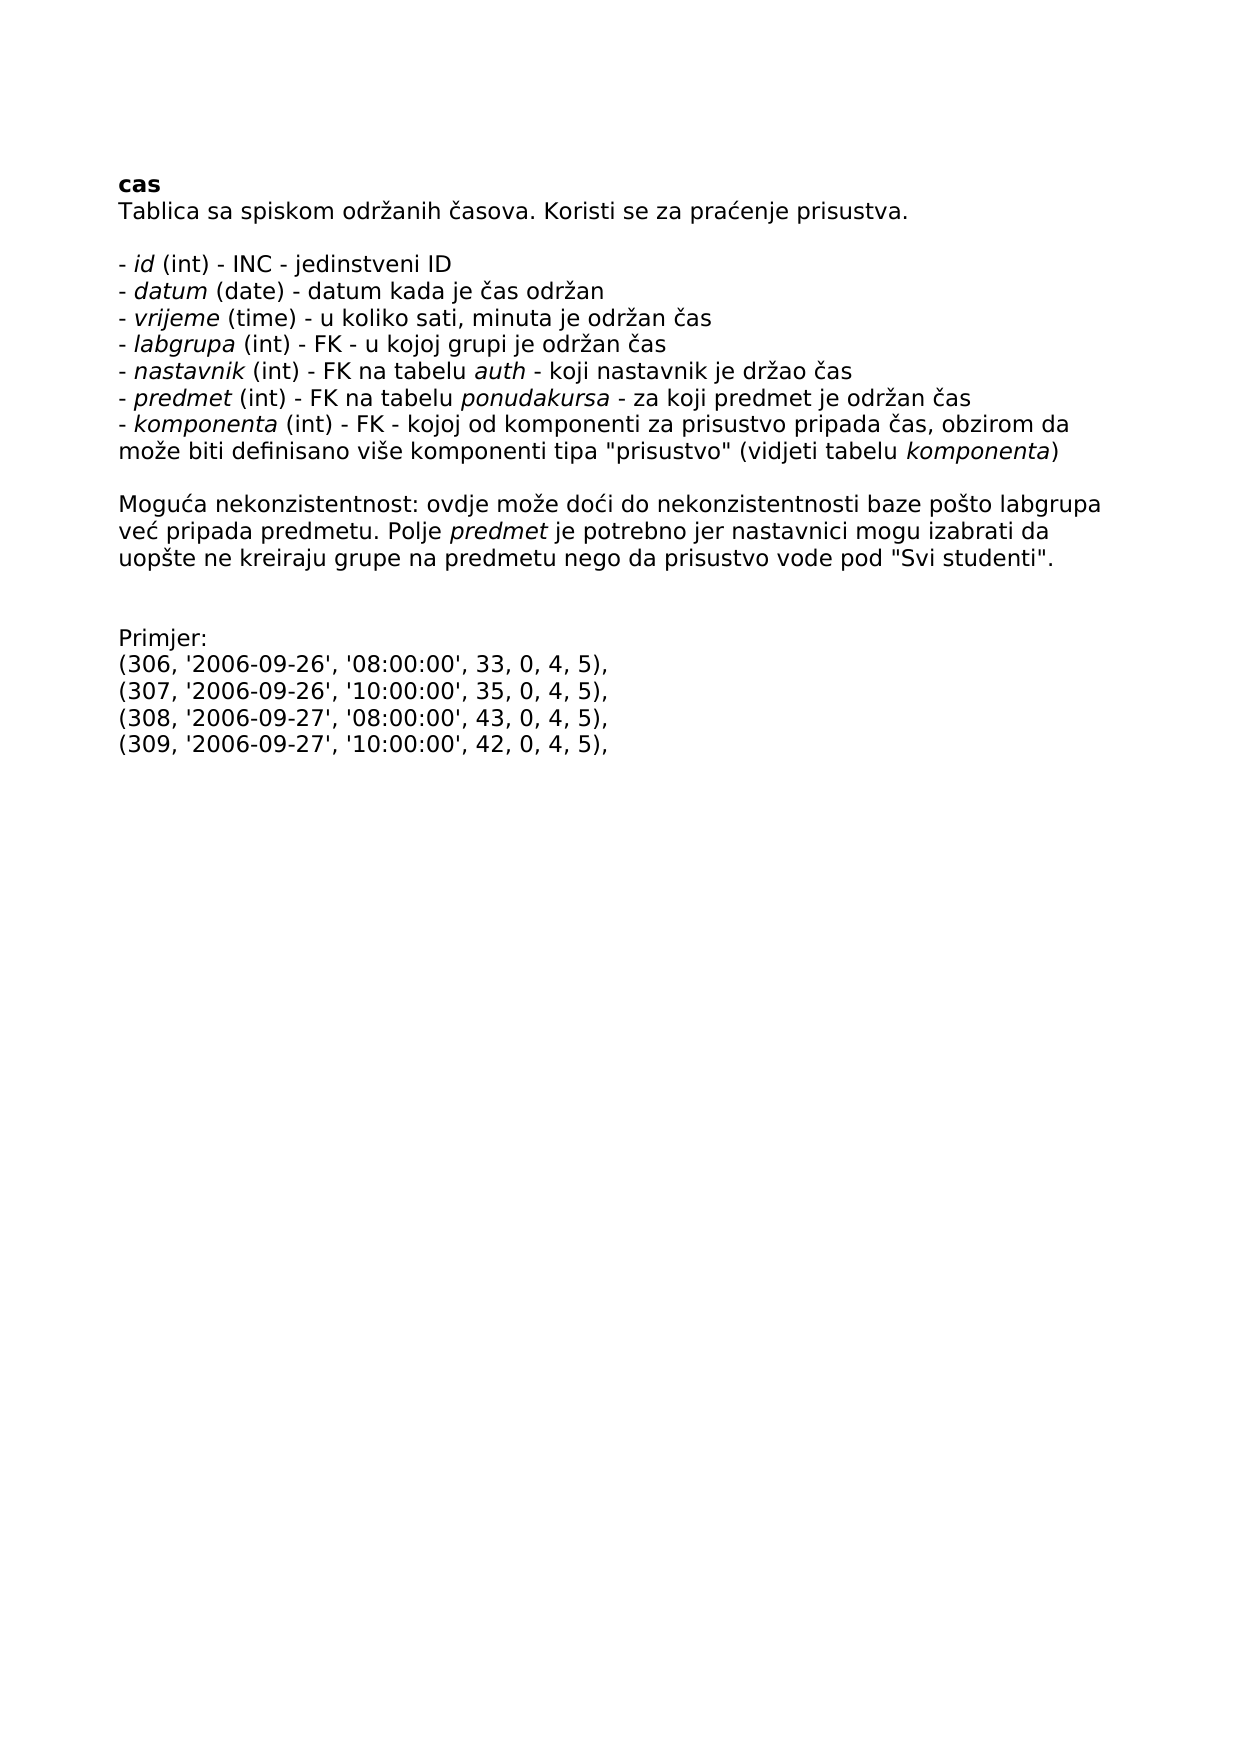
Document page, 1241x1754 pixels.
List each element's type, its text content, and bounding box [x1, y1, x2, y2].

text - predmet (int) - FK na tabelu ponudakursa - za koji predmet je održan čas [118, 385, 1122, 411]
text Tablica sa spiskom održanih časova. Koristi se za praćenje prisustva. [118, 198, 1122, 225]
text (306, '2006-09-26', '08:00:00', 33, 0, 4, 5), [118, 651, 1122, 678]
text - labgrupa (int) - FK - u kojoj grupi je održan čas [118, 331, 1122, 358]
text - vrijeme (time) - u koliko sati, minuta je održan čas [118, 305, 1122, 331]
text (309, '2006-09-27', '10:00:00', 42, 0, 4, 5), [118, 731, 1122, 758]
text (307, '2006-09-26', '10:00:00', 35, 0, 4, 5), [118, 678, 1122, 705]
text - id (int) - INC - jedinstveni ID [118, 251, 1122, 278]
text cas [118, 171, 1122, 198]
text Primjer: [118, 625, 1122, 651]
text - datum (date) - datum kada je čas održan [118, 278, 1122, 305]
text - komponenta (int) - FK - kojoj od komponenti za prisustvo pripada čas, obzirom da može biti definisano više komponenti tipa "prisustvo" (vidjeti tabelu komponenta) [118, 411, 1122, 465]
text (308, '2006-09-27', '08:00:00', 43, 0, 4, 5), [118, 705, 1122, 731]
text - nastavnik (int) - FK na tabelu auth - koji nastavnik je držao čas [118, 358, 1122, 385]
text Moguća nekonzistentnost: ovdje može doći do nekonzistentnosti baze pošto labgrupa već pripada predmetu. Polje predmet je potrebno jer nastavnici mogu izabrati da uopšte ne kreiraju grupe na predmetu nego da prisustvo vode pod "Svi studenti". [118, 491, 1122, 571]
